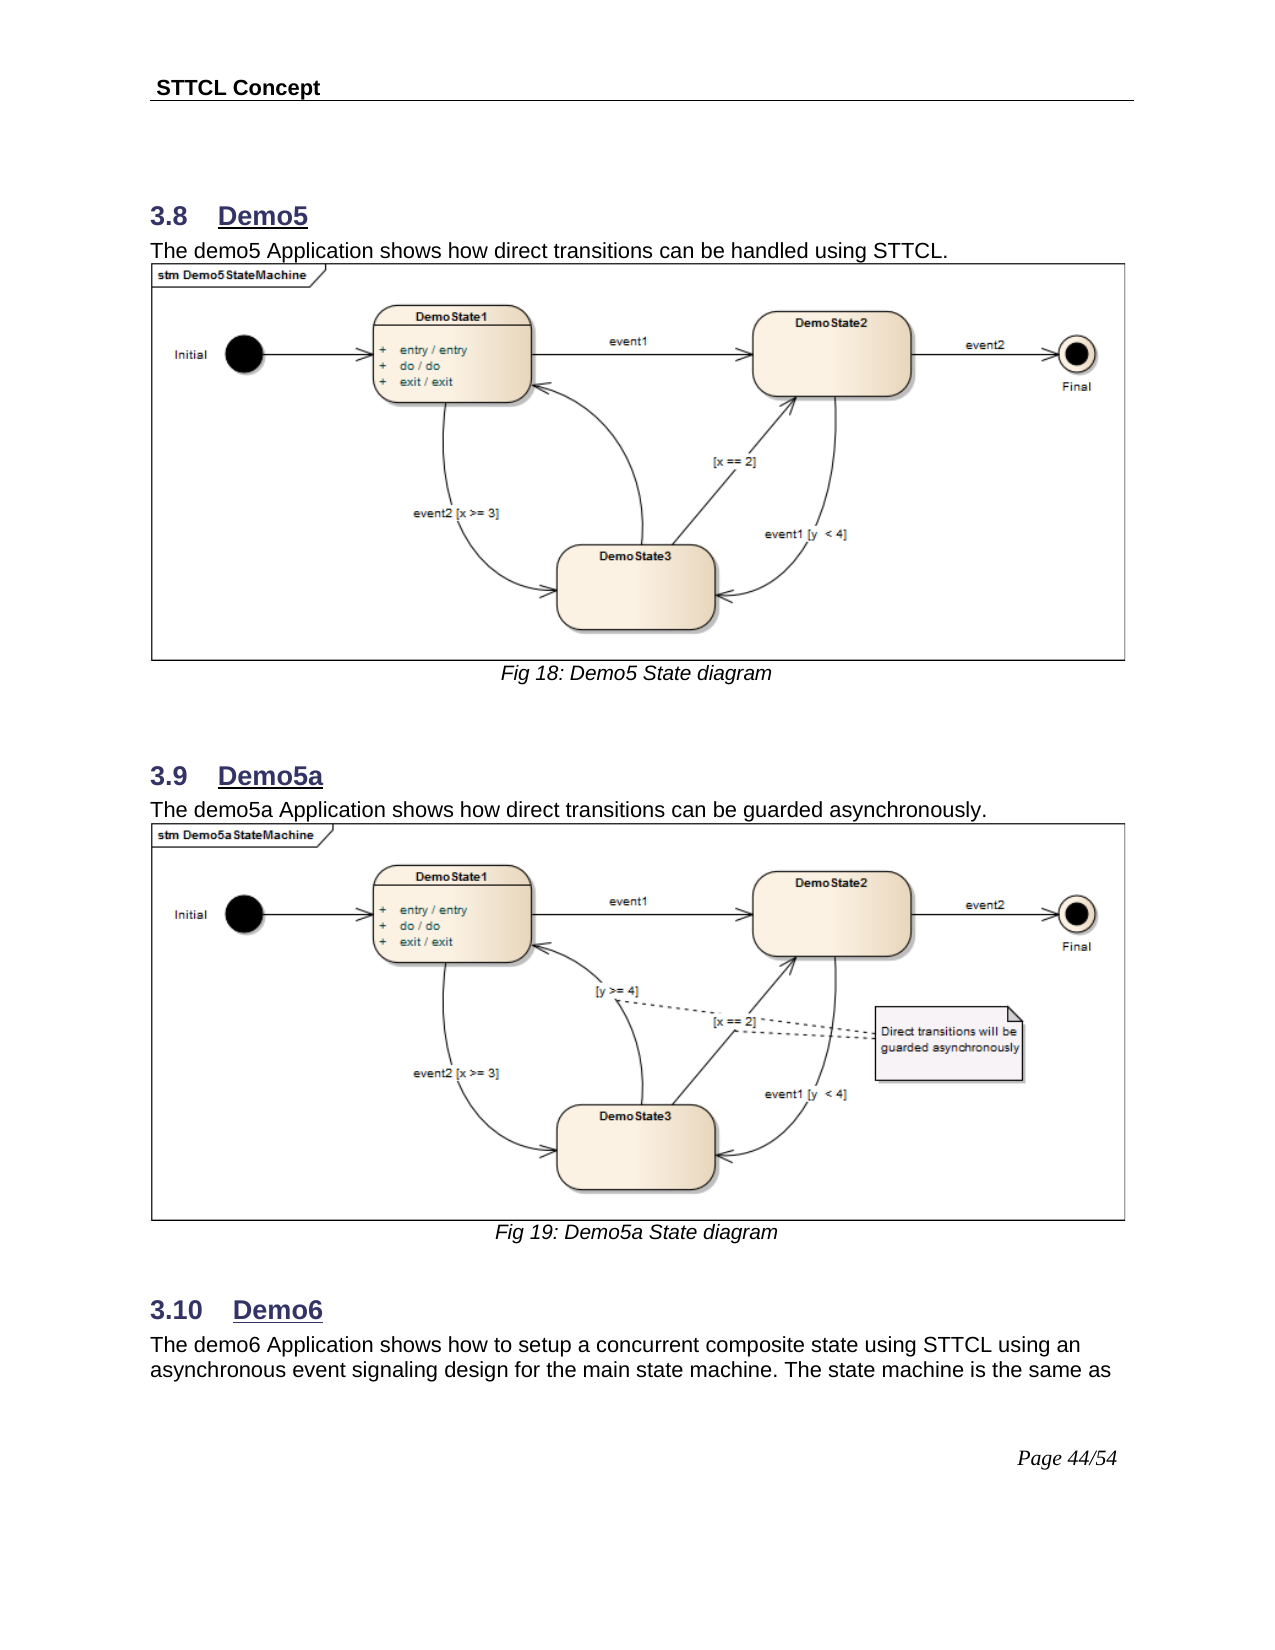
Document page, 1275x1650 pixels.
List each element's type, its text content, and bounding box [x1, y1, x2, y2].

text The demo6 Application shows how to setup a concurrent composite state using STTCL using an asynchronous event signaling design for the main state machine. The state machine is the same as [150, 1332, 1125, 1382]
picture [150, 263, 1125, 661]
subtitle Demo5 [150, 200, 1125, 231]
text The demo5 Application shows how direct transitions can be handled using STTCL. [150, 238, 1125, 263]
text The demo5a Application shows how direct transitions can be guarded asynchronously. [150, 797, 1125, 822]
subtitle Demo6 [150, 1294, 1125, 1326]
picture [150, 822, 1125, 1221]
text Fig 18: Demo5 State diagram [150, 661, 1125, 684]
subtitle Demo5a [150, 760, 1125, 791]
text Fig 19: Demo5a State diagram [150, 1221, 1125, 1244]
